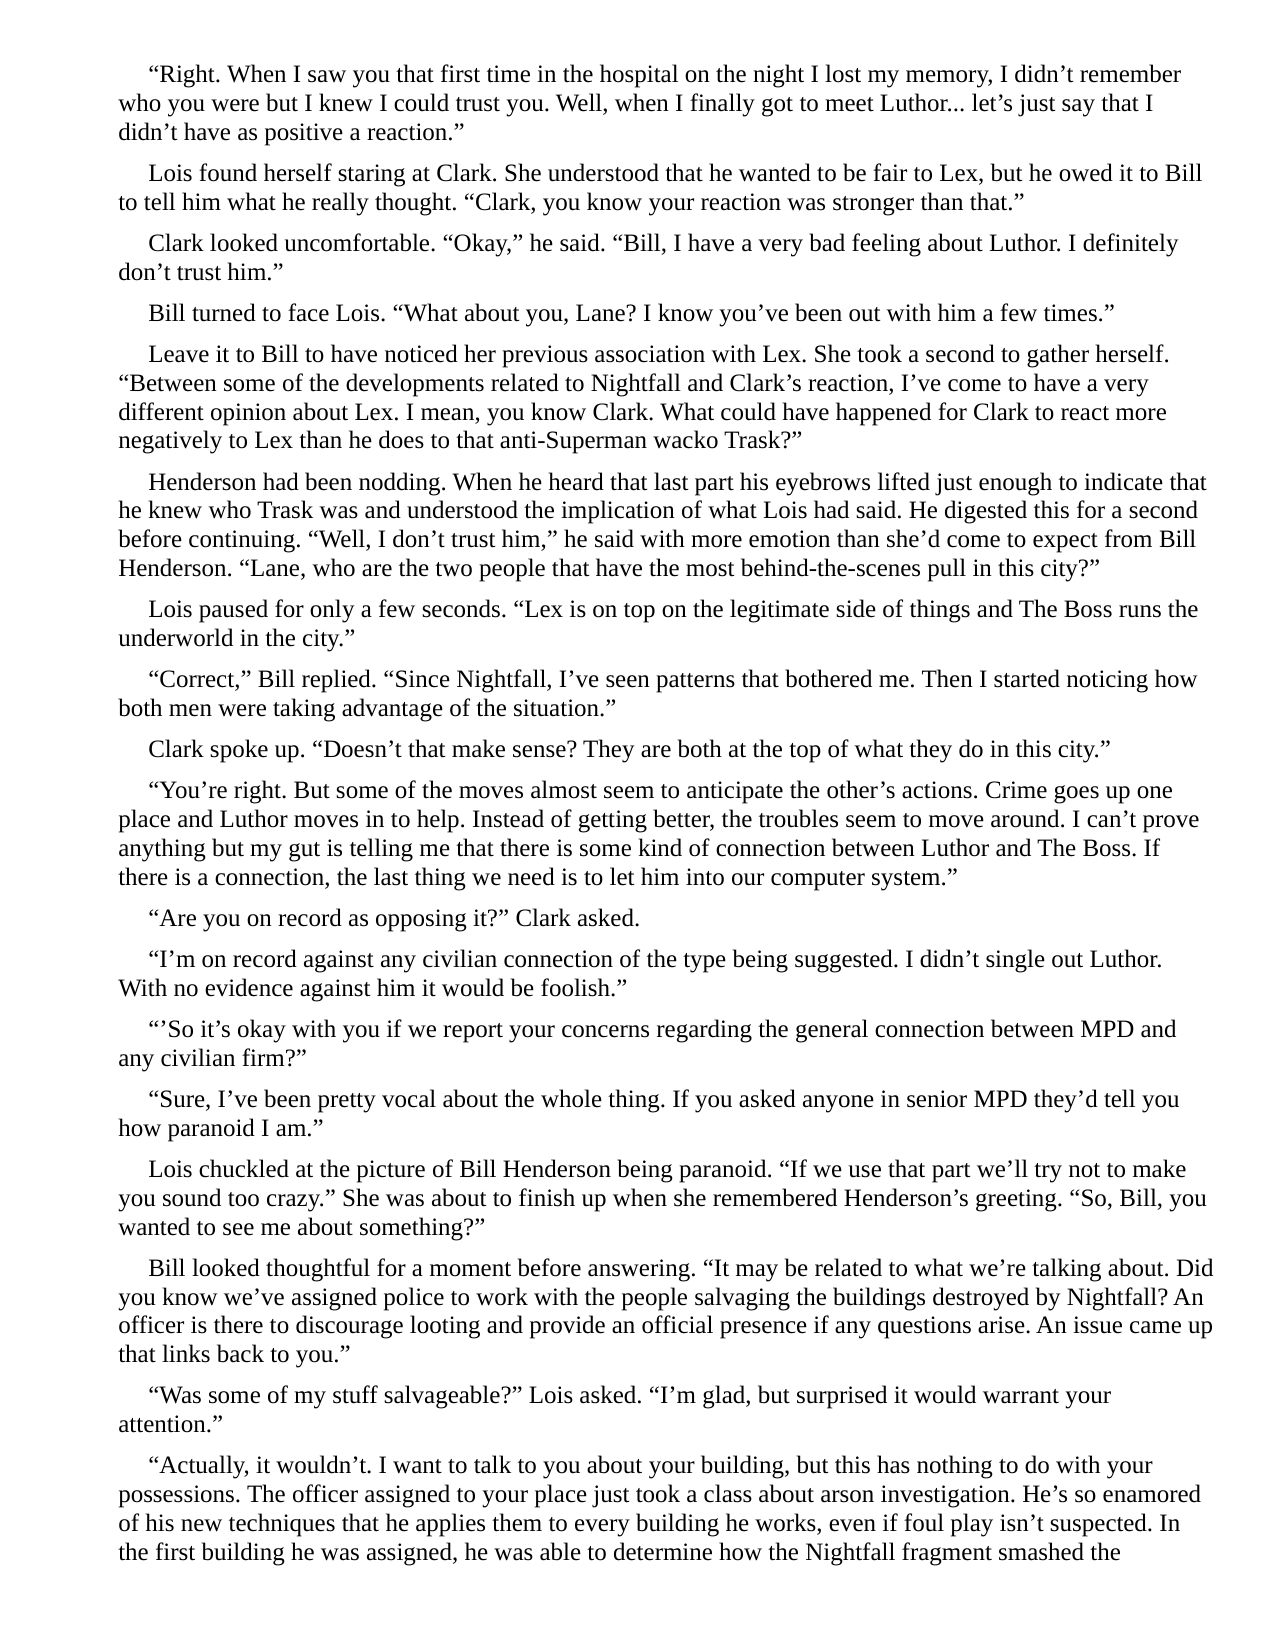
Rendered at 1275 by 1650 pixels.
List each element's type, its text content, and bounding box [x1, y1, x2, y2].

text “Are you on record as opposing it?” Clark asked. [118, 903, 1216, 932]
text Bill turned to face Lois. “What about you, Lane? I know you’ve been out with him a few times.” [118, 298, 1216, 327]
text “Correct,” Bill replied. “Since Nightfall, I’ve seen patterns that bothered me. Then I started noticing how both men were taking advantage of the situation.” [118, 664, 1216, 722]
text Lois paused for only a few seconds. “Lex is on top on the legitimate side of things and The Boss runs the underworld in the city.” [118, 594, 1216, 652]
text “Actually, it wouldn’t. I want to talk to you about your building, but this has nothing to do with your possessions. The officer assigned to your place just took a class about arson investigation. He’s so enamored of his new techniques that he applies them to every building he works, even if foul play isn’t suspected. In the first building he was assigned, he was able to determine how the Nightfall fragment smashed the [118, 1450, 1216, 1565]
text Lois chuckled at the picture of Bill Henderson being paranoid. “If we use that part we’ll try not to make you sound too crazy.” She was about to finish up when she remembered Henderson’s greeting. “So, Bill, you wanted to see me about something?” [118, 1154, 1216, 1240]
text “Sure, I’ve been pretty vocal about the whole thing. If you asked anyone in senior MPD they’d tell you how paranoid I am.” [118, 1084, 1216, 1142]
text Leave it to Bill to have noticed her previous association with Lex. She took a second to gather herself. “Between some of the developments related to Nightfall and Clark’s reaction, I’ve come to have a very different opinion about Lex. I mean, you know Clark. What could have happened for Clark to react more negatively to Lex than he does to that anti-Superman wacko Trask?” [118, 339, 1216, 454]
text “Right. When I saw you that first time in the hospital on the night I lost my memory, I didn’t remember who you were but I knew I could trust you. Well, when I finally got to meet Luthor... let’s just say that I didn’t have as positive a reaction.” [118, 59, 1216, 145]
text Clark looked uncomfortable. “Okay,” he said. “Bill, I have a very bad feeling about Luthor. I definitely don’t trust him.” [118, 228, 1216, 285]
text “’So it’s okay with you if we report your concerns regarding the general connection between MPD and any civilian firm?” [118, 1014, 1216, 1072]
text Clark spoke up. “Doesn’t that make sense? They are both at the top of what they do in this city.” [118, 734, 1216, 763]
text “Was some of my stuff salvageable?” Lois asked. “I’m glad, but surprised it would warrant your attention.” [118, 1380, 1216, 1438]
text Lois found herself staring at Clark. She understood that he wanted to be fair to Lex, but he owed it to Bill to tell him what he really thought. “Clark, you know your reaction was stronger than that.” [118, 158, 1216, 215]
text “You’re right. But some of the moves almost seem to anticipate the other’s actions. Crime goes up one place and Luthor moves in to help. Instead of getting better, the troubles seem to move around. I can’t prove anything but my gut is telling me that there is some kind of connection between Luthor and The Boss. If there is a connection, the last thing we need is to let him into our computer system.” [118, 775, 1216, 890]
text Bill looked thoughtful for a moment before answering. “It may be related to what we’re talking about. Did you know we’ve assigned police to work with the people salvaging the buildings destroyed by Nightfall? An officer is there to discourage looting and provide an official presence if any questions arise. An issue came up that links back to you.” [118, 1253, 1216, 1368]
text Henderson had been nodding. When he heard that last part his eyebrows lifted just enough to indicate that he knew who Trask was and understood the implication of what Lois had said. He digested this for a second before continuing. “Well, I don’t trust him,” he said with more emotion than she’d come to expect from Bill Henderson. “Lane, who are the two people that have the most behind-the-scenes pull in this city?” [118, 467, 1216, 582]
text “I’m on record against any civilian connection of the type being suggested. I didn’t single out Luthor. With no evidence against him it would be foolish.” [118, 944, 1216, 1002]
